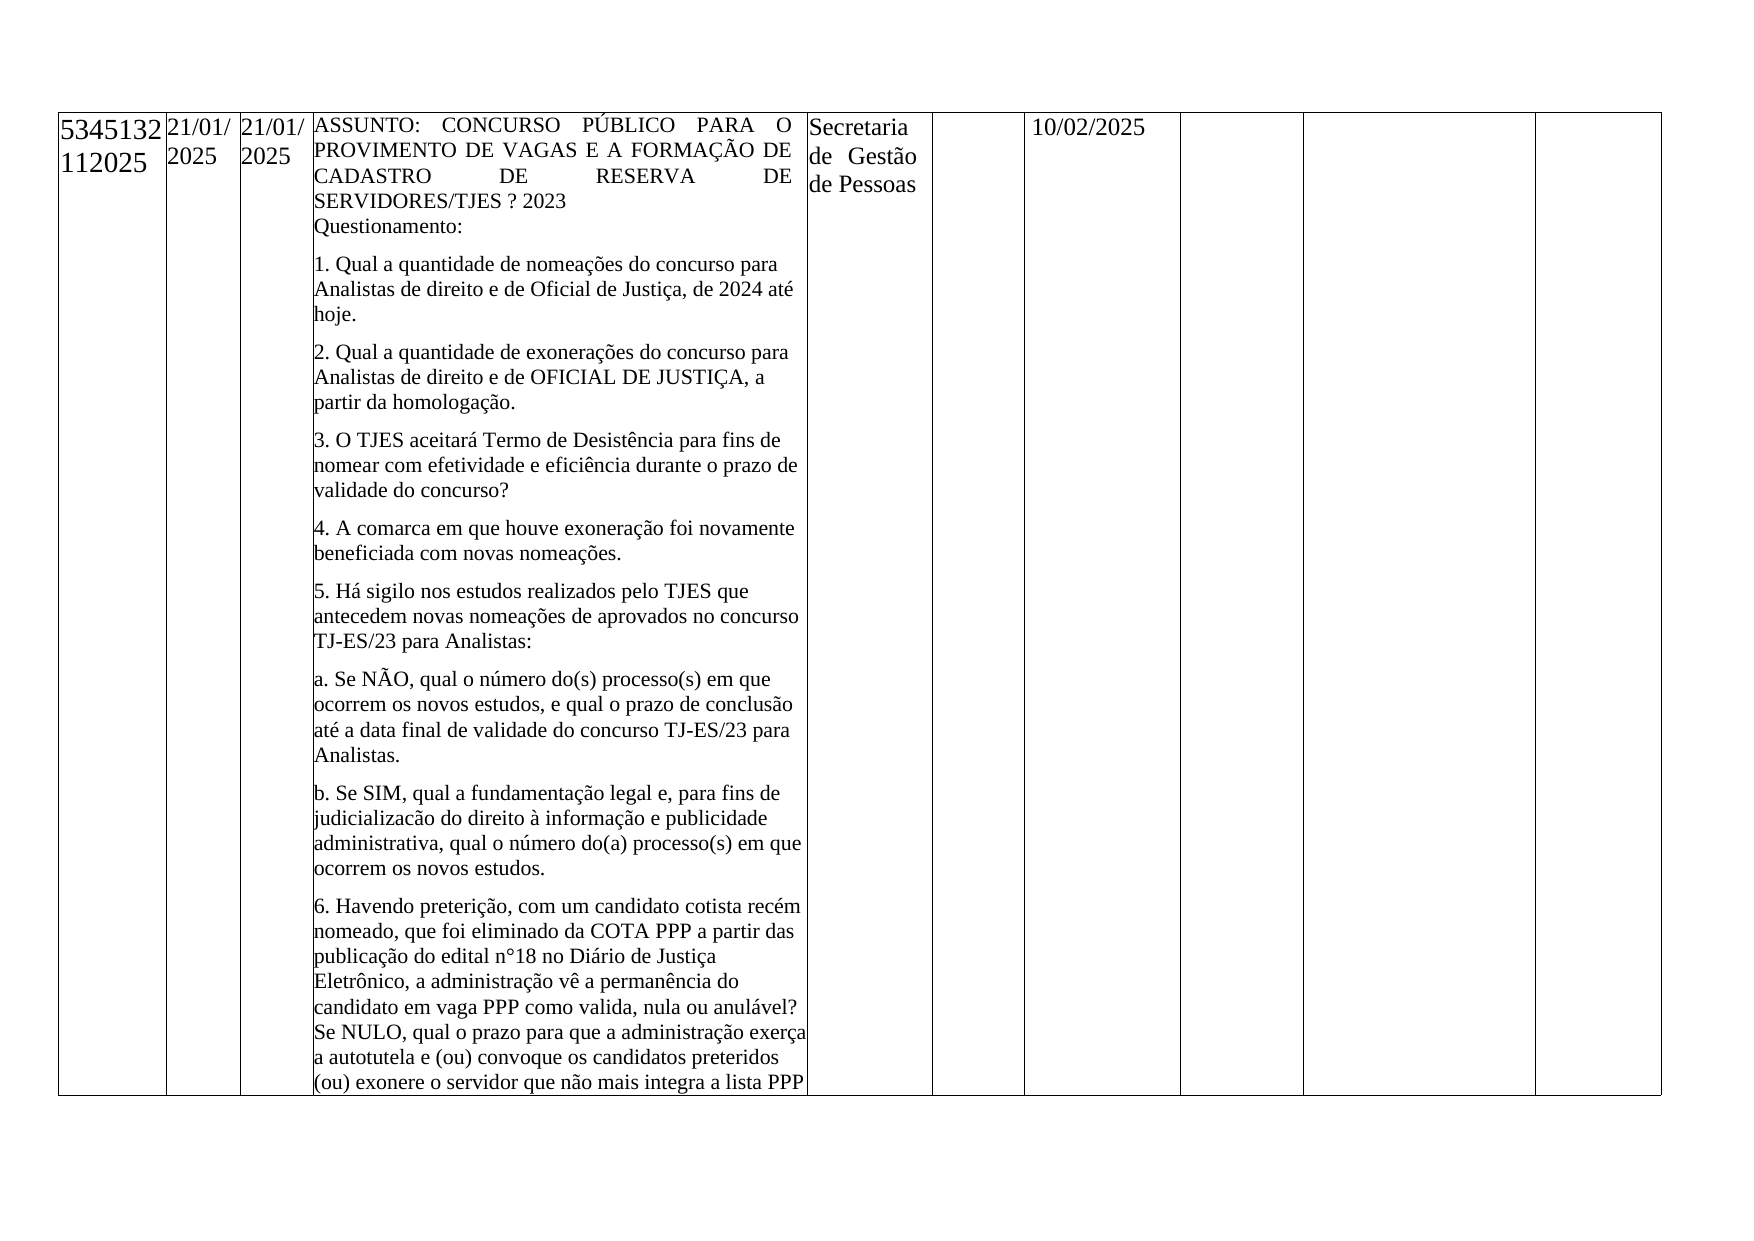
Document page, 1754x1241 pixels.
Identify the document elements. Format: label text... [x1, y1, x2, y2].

table_cell 10/02/2025 [1025, 113, 1180, 1094]
table_cell [1304, 113, 1535, 1094]
table_cell [1665, 112, 1669, 1094]
table_cell 21/01/2025 [241, 113, 313, 1094]
table_cell [1677, 112, 1682, 1094]
table_cell 5345132112025 [59, 113, 166, 1094]
table_cell [1669, 112, 1673, 1094]
table_cell [933, 113, 1024, 1094]
table_cell Secretaria de Gestão de Pessoas [808, 113, 932, 1094]
table_cell [1181, 113, 1303, 1094]
table_cell [1673, 112, 1677, 1094]
table_cell ASSUNTO: CONCURSO PÚBLICO PARA O PROVIMENTO DE VAGAS E A FORMAÇÃO DE CADASTRO DE RESERVA DE SERVIDORES/TJES ? 2023 Questionamento: 1. Qual a quantidade de nomeações do concurso para Analistas de direito e de Oficial de Justiça, de 2024 até hoje. 2. Qual a quantidade de exonerações do concurso para Analistas de direito e de OFICIAL DE JUSTIÇA, a partir da homologação. 3. O TJES aceitará Termo de Desistência para fins de nomear com efetividade e eficiência durante o prazo de validade do concurso? 4. A comarca em que houve exoneração foi novamente beneficiada com novas nomeações. 5. Há sigilo nos estudos realizados pelo TJES que antecedem novas nomeações de aprovados no concurso TJ-ES/23 para Analistas: a. Se NÃO, qual o número do(s) processo(s) em que ocorrem os novos estudos, e qual o prazo de conclusão até a data final de validade do concurso TJ-ES/23 para Analistas. b. Se SIM, qual a fundamentação legal e, para fins de judicializacão do direito à informação e publicidade administrativa, qual o número do(a) processo(s) em que ocorrem os novos estudos. 6. Havendo preterição, com um candidato cotista recém nomeado, que foi eliminado da COTA PPP a partir das publicação do edital n°18 no Diário de Justiça Eletrônico, a administração vê a permanência do candidato em vaga PPP como valida, nula ou anulável? Se NULO, qual o prazo para que a administração exerça a autotutela e (ou) convoque os candidatos preteridos (ou) exonere o servidor que não mais integra a lista PPP [314, 113, 807, 1094]
table_cell 21/01/2025 [167, 113, 240, 1094]
table_cell [1536, 113, 1661, 1094]
